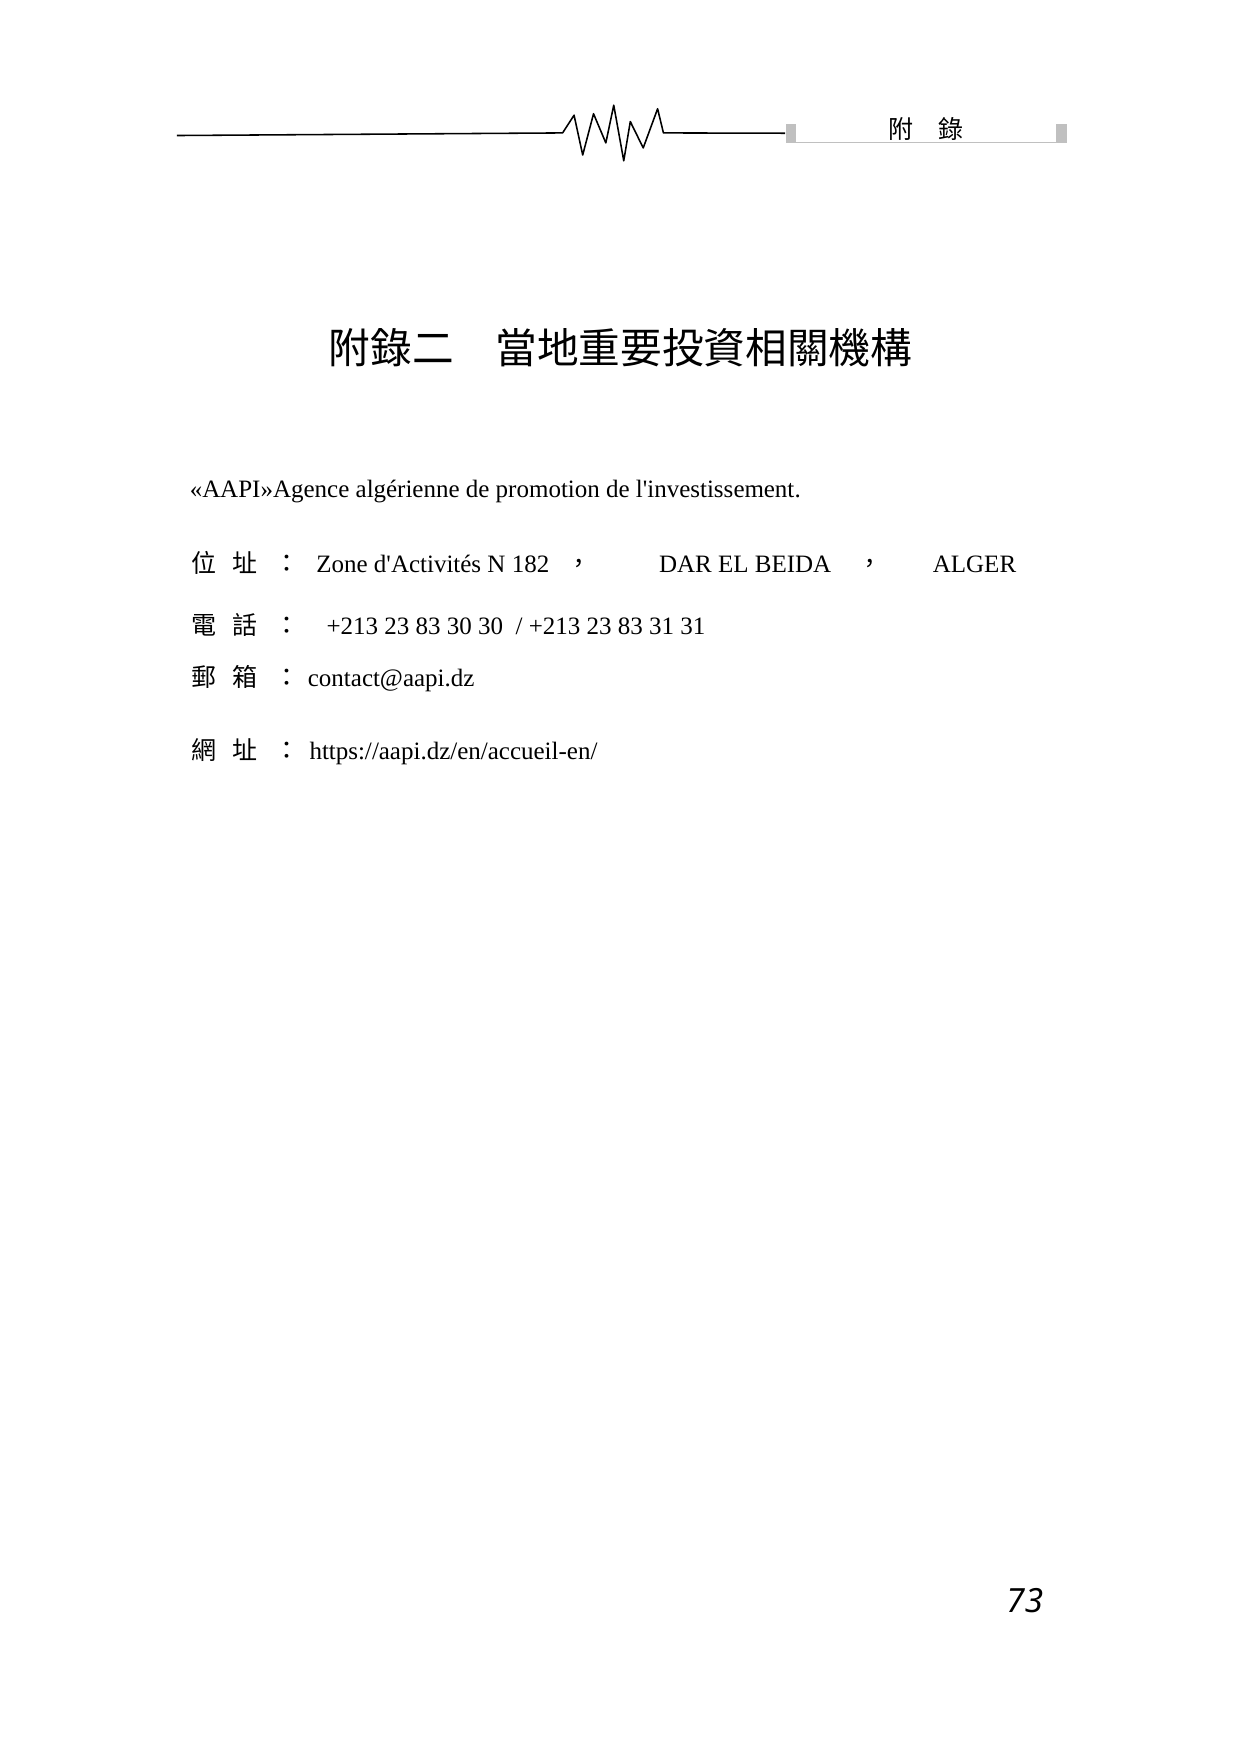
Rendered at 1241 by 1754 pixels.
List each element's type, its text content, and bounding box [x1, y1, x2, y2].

text «AAPI»Agence algérienne de promotion de l'investissement. [183, 447, 1058, 509]
text 郵箱：contact@aapi.dz [183, 634, 1058, 697]
text 位址：Zone d'Activités N 182， DAR EL BEIDA， ALGER [183, 509, 1058, 572]
text 網址：https://aapi.dz/en/accueil-en/ [183, 697, 1058, 759]
text 附錄二 當地重要投資相關機構 [183, 304, 1058, 366]
text 電話：+213 23 83 30 30 / +213 23 83 31 31 [183, 572, 1058, 634]
